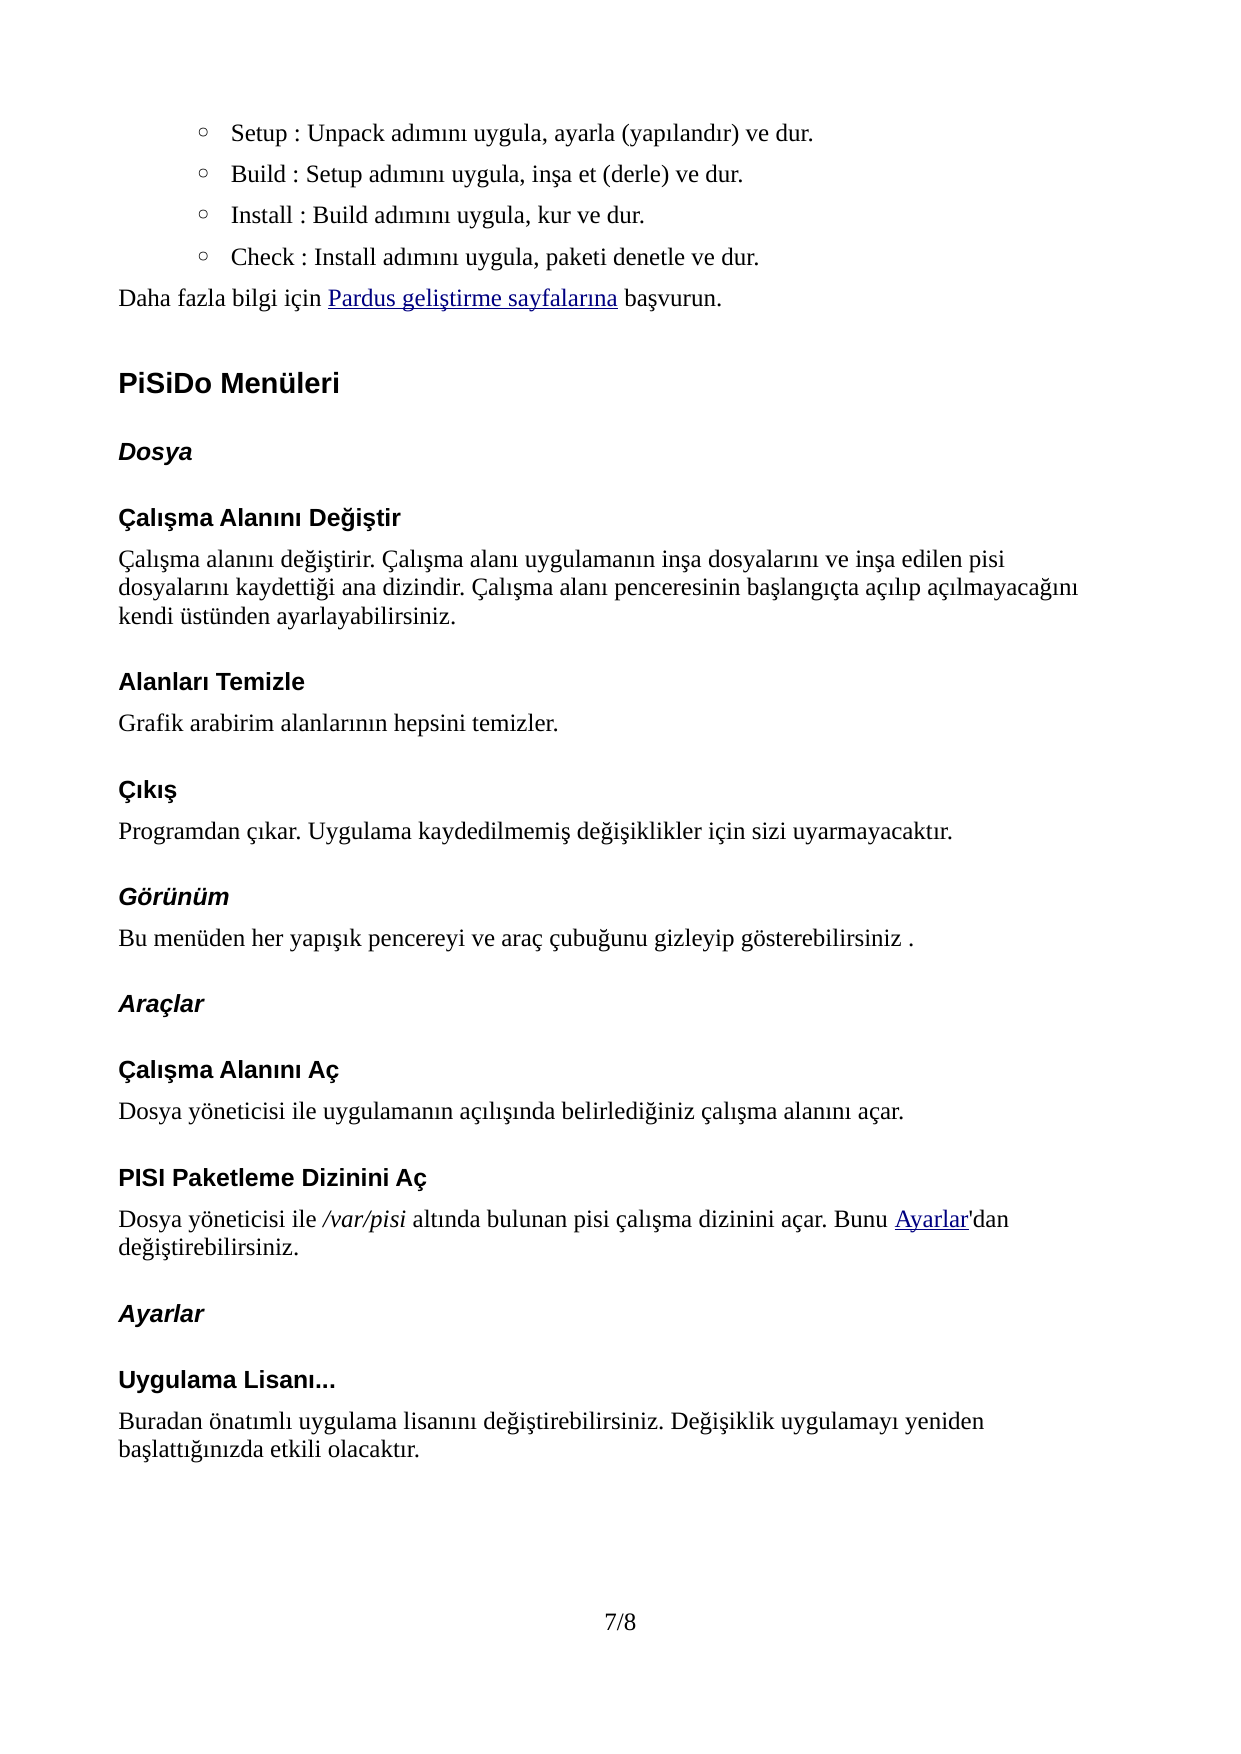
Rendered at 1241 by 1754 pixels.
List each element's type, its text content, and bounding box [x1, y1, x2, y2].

text Bu menüden her yapışık pencereyi ve araç çubuğunu gizleyip gösterebilirsiniz . [118, 923, 1122, 952]
list Build : Setup adımını uygula, inşa et (derle) ve dur. [193, 159, 1122, 188]
text Dosya yöneticisi ile uygulamanın açılışında belirlediğiniz çalışma alanını açar. [118, 1096, 1122, 1125]
subtitle Çalışma Alanını Aç [118, 1055, 1122, 1084]
text Grafik arabirim alanlarının hepsini temizler. [118, 708, 1122, 737]
list Install : Build adımını uygula, kur ve dur. [193, 201, 1122, 229]
subtitle Görünüm [118, 882, 1122, 911]
subtitle Alanları Temizle [118, 667, 1122, 696]
text Programdan çıkar. Uygulama kaydedilmemiş değişiklikler için sizi uyarmayacaktır. [118, 816, 1122, 844]
list Setup : Unpack adımını uygula, ayarla (yapılandır) ve dur. [193, 118, 1122, 147]
subtitle Ayarlar [118, 1299, 1122, 1327]
subtitle PiSiDo Menüleri [118, 366, 1122, 399]
text Daha fazla bilgi için Pardus geliştirme sayfalarına başvurun. [118, 283, 1122, 312]
subtitle Uygulama Lisanı... [118, 1365, 1122, 1393]
subtitle Çalışma Alanını Değiştir [118, 503, 1122, 531]
subtitle PISI Paketleme Dizinini Aç [118, 1163, 1122, 1191]
text Buradan önatımlı uygulama lisanını değiştirebilirsiniz. Değişiklik uygulamayı yeniden başlattığınızda etkili olacaktır. [118, 1406, 1122, 1463]
list Check : Install adımını uygula, paketi denetle ve dur. [193, 242, 1122, 271]
text Çalışma alanını değiştirir. Çalışma alanı uygulamanın inşa dosyalarını ve inşa edilen pisi dosyalarını kaydettiği ana dizindir. Çalışma alanı penceresinin başlangıçta açılıp açılmayacağını kendi üstünden ayarlayabilirsiniz. [118, 544, 1122, 630]
subtitle Araçlar [118, 989, 1122, 1018]
subtitle Dosya [118, 437, 1122, 465]
subtitle Çıkış [118, 775, 1122, 803]
text Dosya yöneticisi ile /var/pisi altında bulunan pisi çalışma dizinini açar. Bunu Ayarlar'dan değiştirebilirsiniz. [118, 1204, 1122, 1261]
